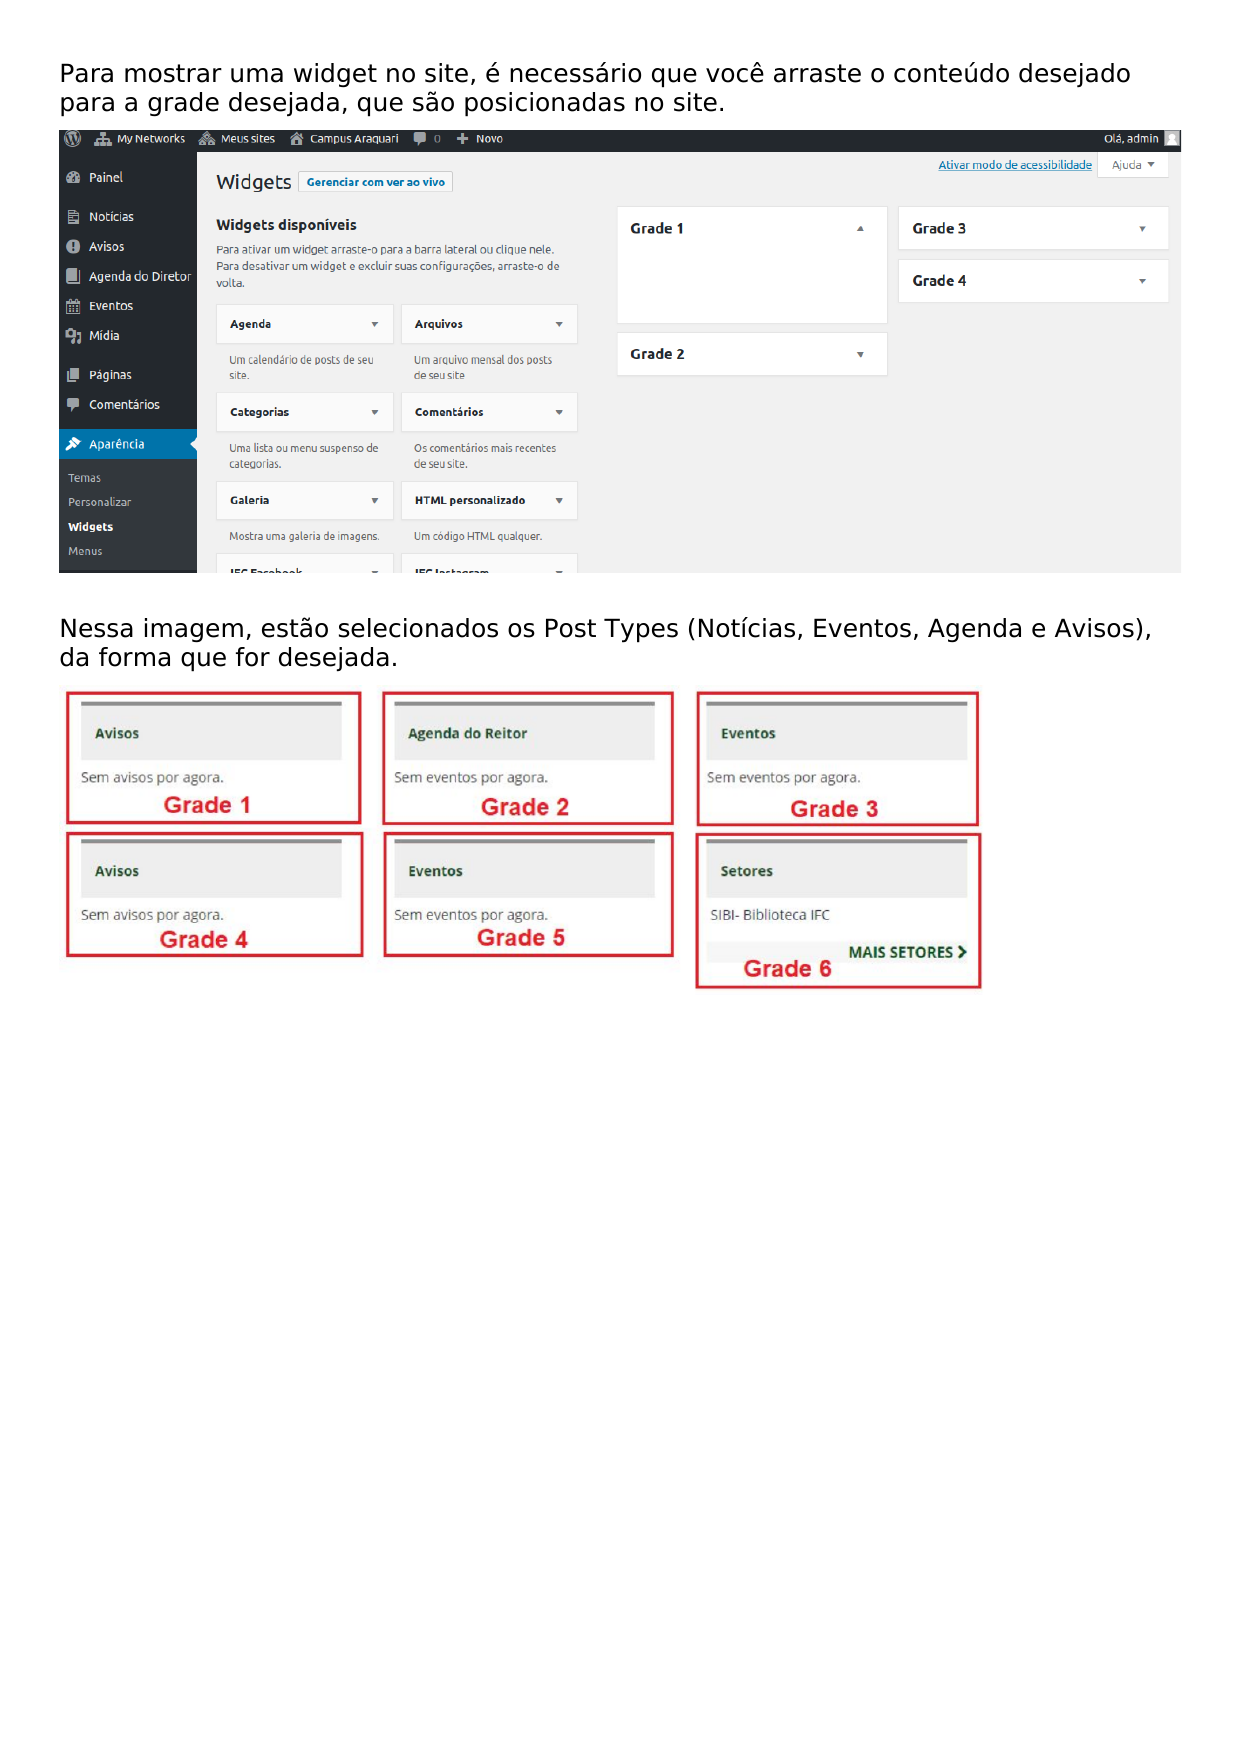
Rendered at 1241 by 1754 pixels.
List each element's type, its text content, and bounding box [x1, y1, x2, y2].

text Para mostrar uma widget no site, é necessário que você arraste o conteúdo desejado para a grade desejada, que são posicionadas no site. [59, 59, 1181, 117]
text Nessa imagem, estão selecionados os Post Types (Notícias, Eventos, Agenda e Avisos), da forma que for desejada. [59, 614, 1181, 672]
picture [59, 685, 997, 995]
picture [67, 438, 79, 449]
picture [59, 130, 1182, 573]
